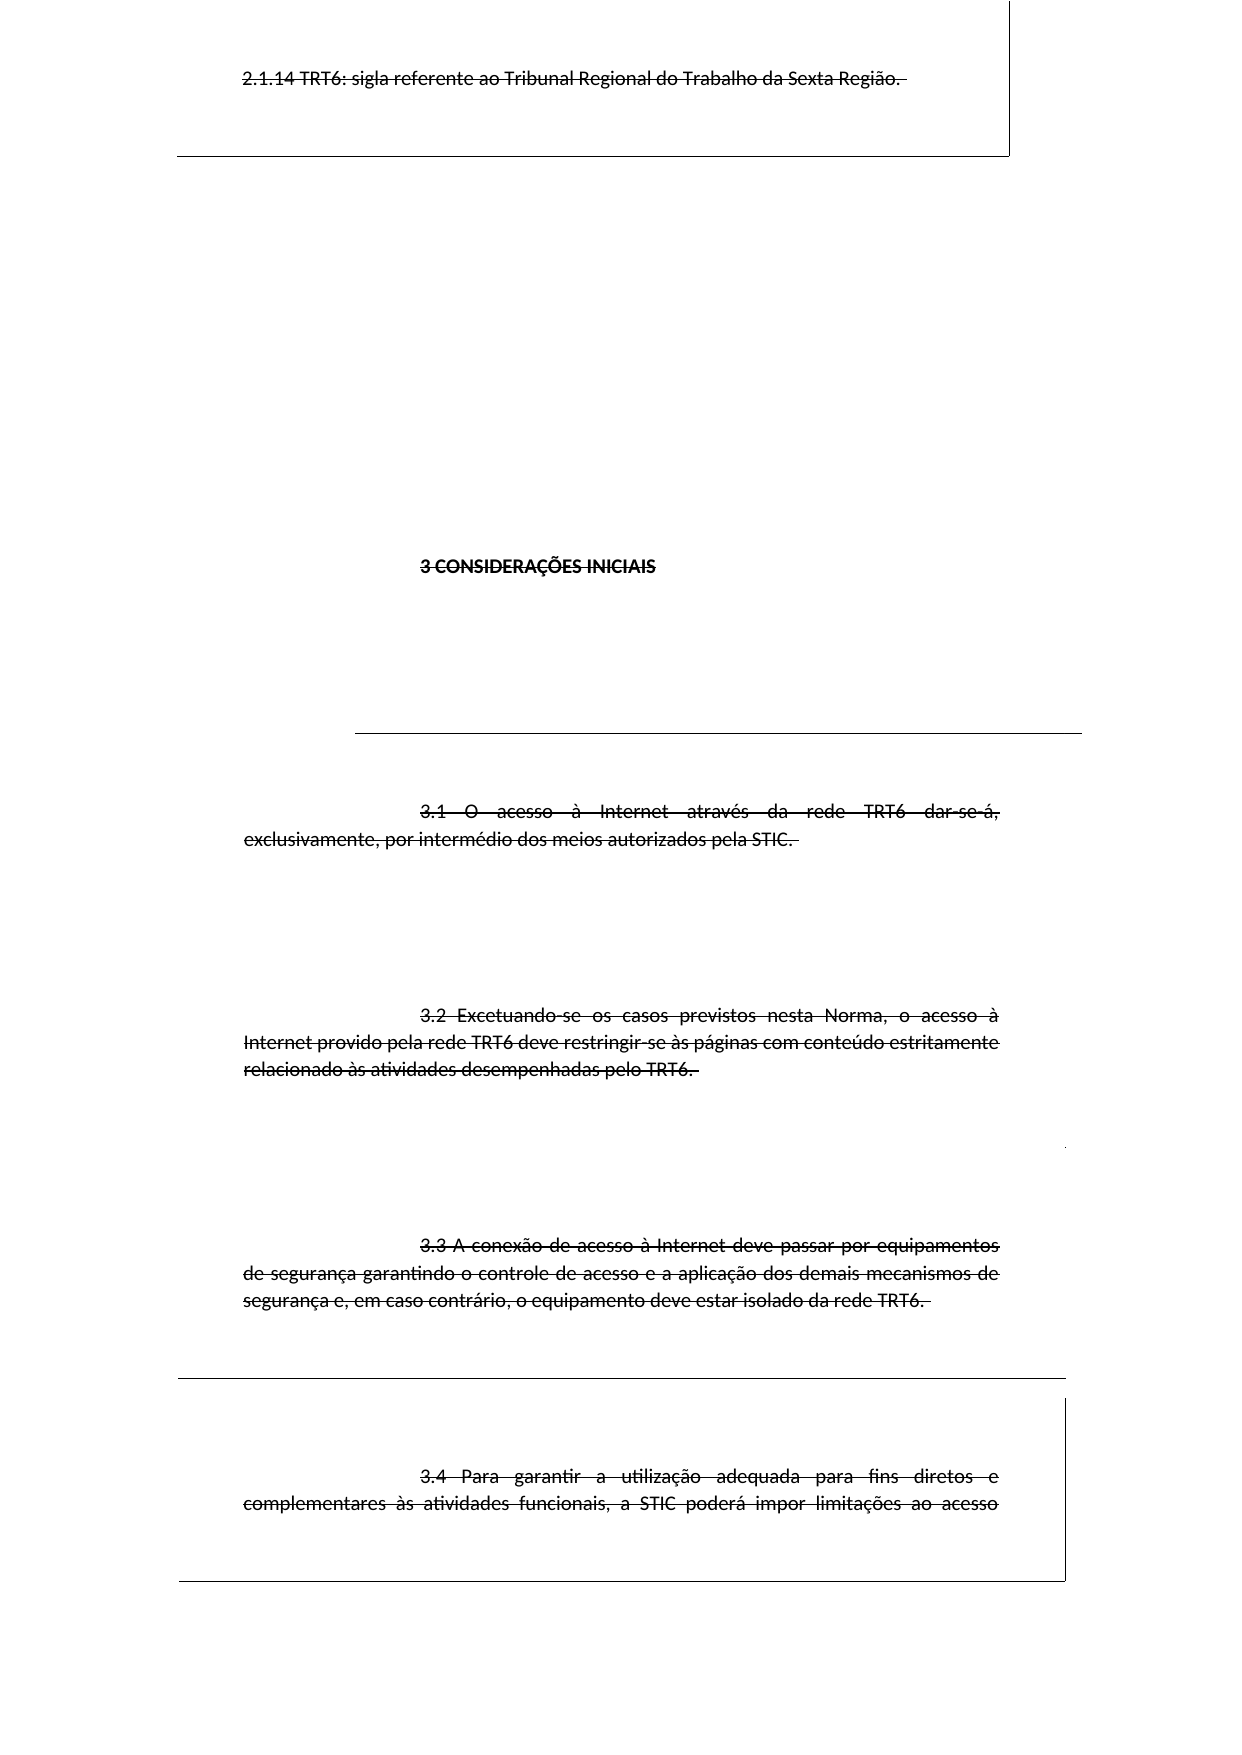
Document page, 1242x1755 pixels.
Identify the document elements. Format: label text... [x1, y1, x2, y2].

text 3.4 Para garantir a utilização adequada para fins diretos e complementares às atividades funcionais, a STIC poderá impor limitações ao acesso [179, 1399, 1064, 1580]
text 3 CONSIDERAÇÕES INICIAIS [356, 488, 1081, 578]
text 3.2 Excetuando-se os casos previstos nesta Norma, o acesso à Internet provido pela rede TRT6 deve restringir-se às páginas com conteúdo estritamente relacionado às atividades desempenhadas pelo TRT6. [179, 938, 1065, 1147]
text 3.3 A conexão de acesso à Internet deve passar por equipamentos de segurança garantindo o controle de acesso e a aplicação dos demais mecanismos de segurança e, em caso contrário, o equipamento deve estar isolado da rede TRT6. [179, 1168, 1065, 1377]
text 3.1 O acesso à Internet através da rede TRT6 dar-se-á, exclusivamente, por intermédio dos meios autorizados pela STIC. [180, 735, 1064, 916]
text 2.1.14 TRT6: sigla referente ao Tribunal Regional do Trabalho da Sexta Região. [178, 1, 1008, 155]
